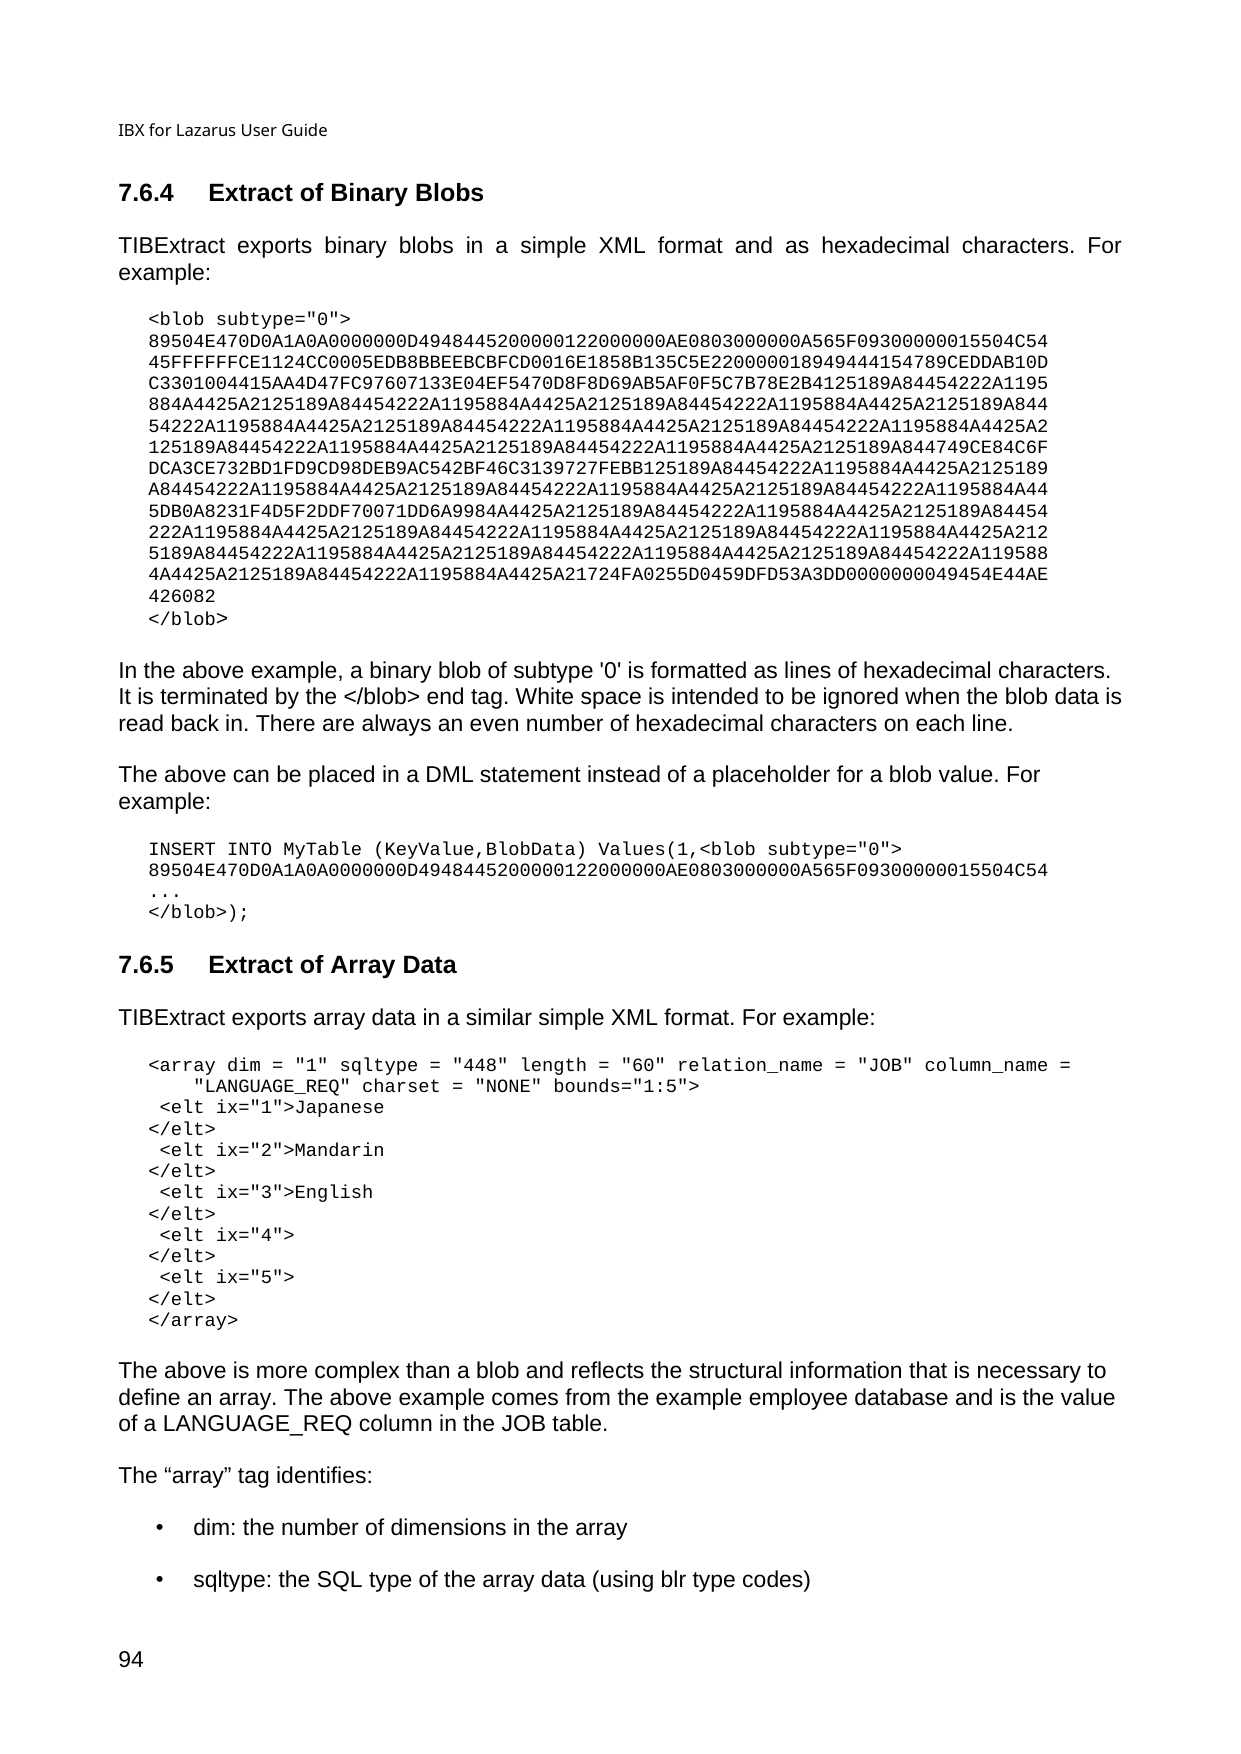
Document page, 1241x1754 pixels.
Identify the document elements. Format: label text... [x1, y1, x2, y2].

text 222A1195884A4425A2125189A84454222A1195884A4425A2125189A84454222A1195884A4425A212 [148, 523, 1122, 544]
text </elt> [148, 1162, 1122, 1183]
text A84454222A1195884A4425A2125189A84454222A1195884A4425A2125189A84454222A1195884A44 [148, 480, 1122, 501]
text </blob> [148, 608, 1122, 631]
text TIBExtract exports array data in a similar simple XML format. For example: [118, 1004, 1122, 1031]
text <elt ix="4"> [148, 1226, 1122, 1247]
text 884A4425A2125189A84454222A1195884A4425A2125189A84454222A1195884A4425A2125189A844 [148, 395, 1122, 416]
list sqltype: the SQL type of the array data (using blr type codes) [156, 1566, 1122, 1592]
subtitle Extract of Array Data [118, 950, 1122, 979]
text The above is more complex than a blob and reflects the structural information that is necessary to define an array. The above example comes from the example employee database and is the value of a LANGUAGE_REQ column in the JOB table. [118, 1357, 1122, 1437]
text TIBExtract exports binary blobs in a simple XML format and as hexadecimal characters. For example: [118, 232, 1122, 285]
text </elt> [148, 1247, 1122, 1268]
text <array dim = "1" sqltype = "448" length = "60" relation_name = "JOB" column_name = "LANGUAGE_REQ" charset = "NONE" bounds="1:5"> [148, 1056, 1122, 1098]
text </blob>); [148, 903, 1122, 924]
text 89504E470D0A1A0A0000000D4948445200000122000000AE0803000000A565F09300000015504C54 [148, 331, 1122, 353]
text The “array” tag identifies: [118, 1462, 1122, 1488]
text </elt> [148, 1119, 1122, 1141]
text The above can be placed in a DML statement instead of a placeholder for a blob value. For example: [118, 761, 1122, 814]
text <elt ix="5"> [148, 1268, 1122, 1289]
text 89504E470D0A1A0A0000000D4948445200000122000000AE0803000000A565F09300000015504C54 [148, 861, 1122, 882]
text In the above example, a binary blob of subtype '0' is formatted as lines of hexadecimal characters. It is terminated by the </blob> end tag. White space is intended to be ignored when the blob data is read back in. There are always an even number of hexadecimal characters on each line. [118, 657, 1122, 736]
text 45FFFFFFCE1124CC0005EDB8BBEEBCBFCD0016E1858B135C5E220000018949444154789CEDDAB10D [148, 353, 1122, 374]
text <blob subtype="0"> [148, 310, 1122, 331]
text 5DB0A8231F4D5F2DDF70071DD6A9984A4425A2125189A84454222A1195884A4425A2125189A84454 [148, 501, 1122, 523]
text <elt ix="3">English [148, 1183, 1122, 1204]
list dim: the number of dimensions in the array [156, 1514, 1122, 1540]
text </array> [148, 1311, 1122, 1332]
text DCA3CE732BD1FD9CD98DEB9AC542BF46C3139727FEBB125189A84454222A1195884A4425A2125189 [148, 459, 1122, 480]
text C3301004415AA4D47FC97607133E04EF5470D8F8D69AB5AF0F5C7B78E2B4125189A84454222A1195 [148, 374, 1122, 395]
text 54222A1195884A4425A2125189A84454222A1195884A4425A2125189A84454222A1195884A4425A2 [148, 416, 1122, 438]
text <elt ix="1">Japanese [148, 1098, 1122, 1119]
subtitle Extract of Binary Blobs [118, 178, 1122, 207]
text <elt ix="2">Mandarin [148, 1141, 1122, 1162]
text 426082 [148, 586, 1122, 608]
text 5189A84454222A1195884A4425A2125189A84454222A1195884A4425A2125189A84454222A119588 [148, 544, 1122, 565]
text ... [148, 882, 1122, 903]
text </elt> [148, 1289, 1122, 1311]
text INSERT INTO MyTable (KeyValue,BlobData) Values(1,<blob subtype="0"> [148, 839, 1122, 861]
text 4A4425A2125189A84454222A1195884A4425A21724FA0255D0459DFD53A3DD0000000049454E44AE [148, 565, 1122, 586]
text </elt> [148, 1204, 1122, 1226]
text 125189A84454222A1195884A4425A2125189A84454222A1195884A4425A2125189A844749CE84C6F [148, 438, 1122, 459]
